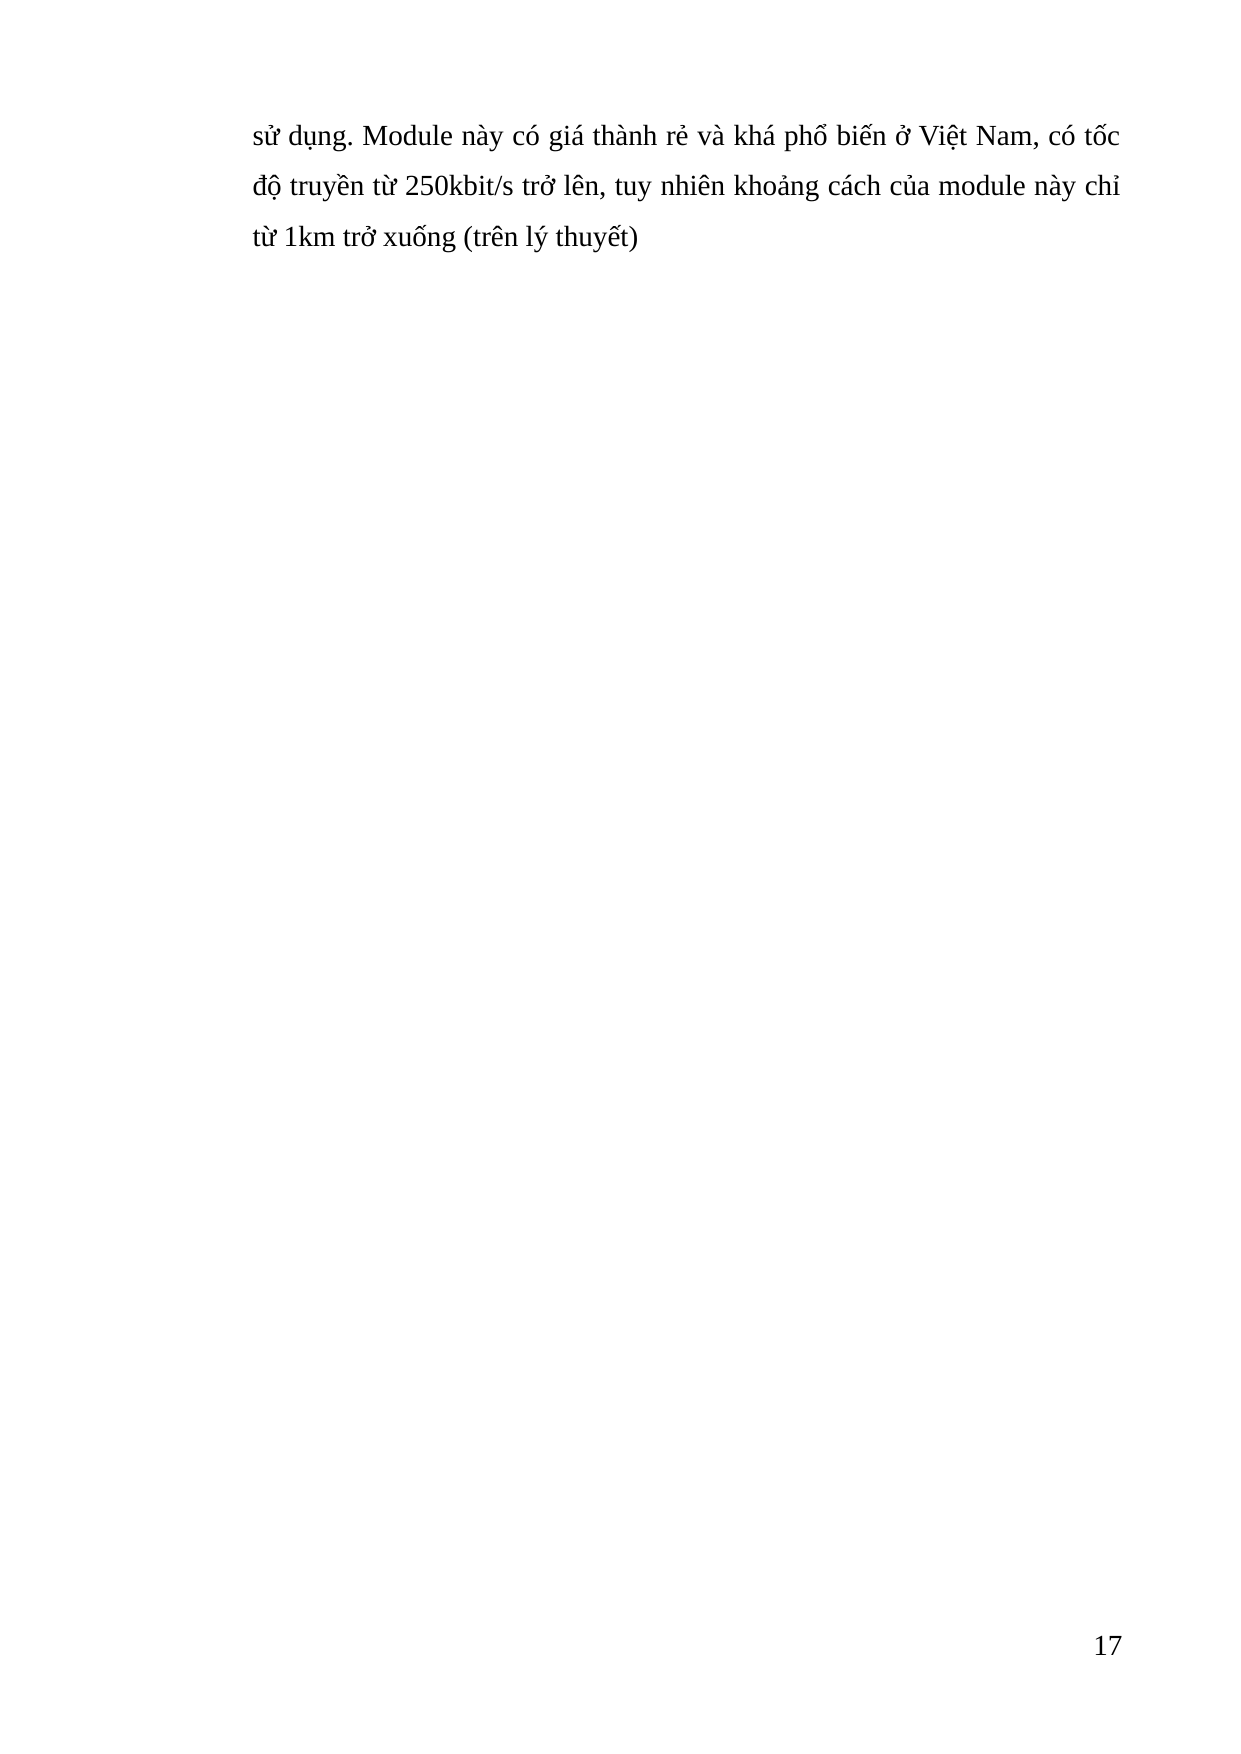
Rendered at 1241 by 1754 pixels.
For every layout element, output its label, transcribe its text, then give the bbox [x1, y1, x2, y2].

list sử dụng. Module này có giá thành rẻ và khá phổ biến ở Việt Nam, có tốc độ truyền từ 250kbit/s trở lên, tuy nhiên khoảng cách của module này chỉ từ 1km trở xuống (trên lý thuyết) [215, 118, 1122, 252]
